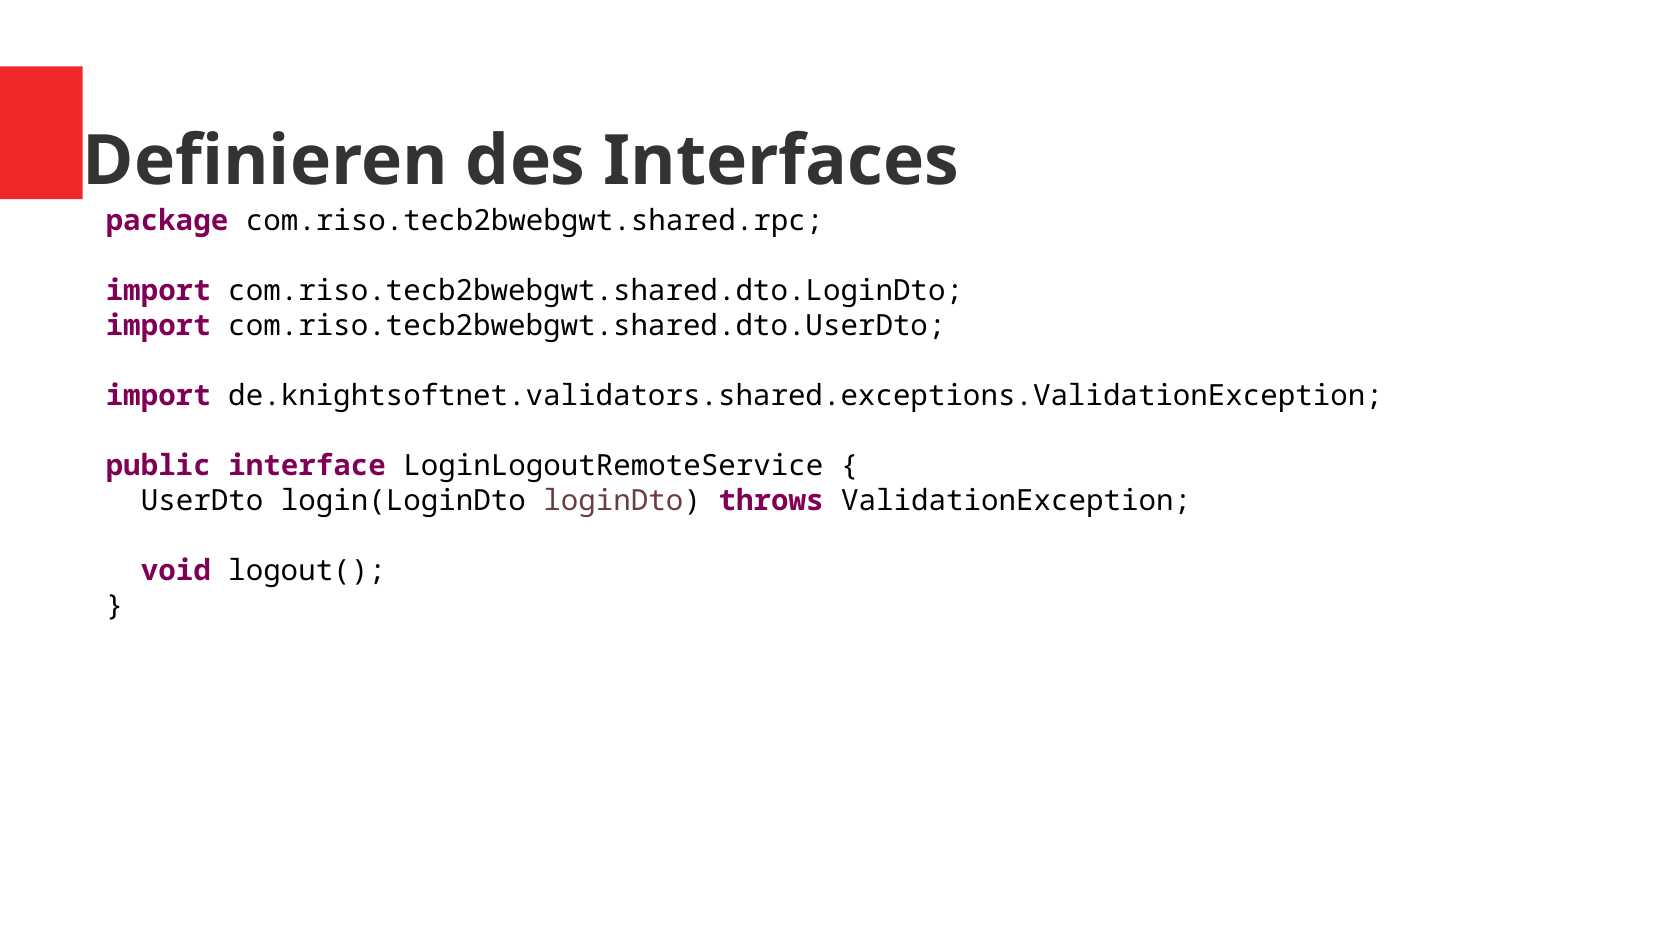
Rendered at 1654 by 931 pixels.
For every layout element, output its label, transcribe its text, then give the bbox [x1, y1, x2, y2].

text_box package com.riso.tecb2bwebgwt.shared.rpc; import com.riso.tecb2bwebgwt.shared.dto.LoginDto; import com.riso.tecb2bwebgwt.shared.dto.UserDto; import de.knightsoftnet.validators.shared.exceptions.ValidationException; public interface LoginLogoutRemoteService { UserDto login(LoginDto loginDto) throws ValidationException; void logout(); } [91, 194, 1589, 840]
title Definieren des Interfaces [82, 33, 1571, 196]
